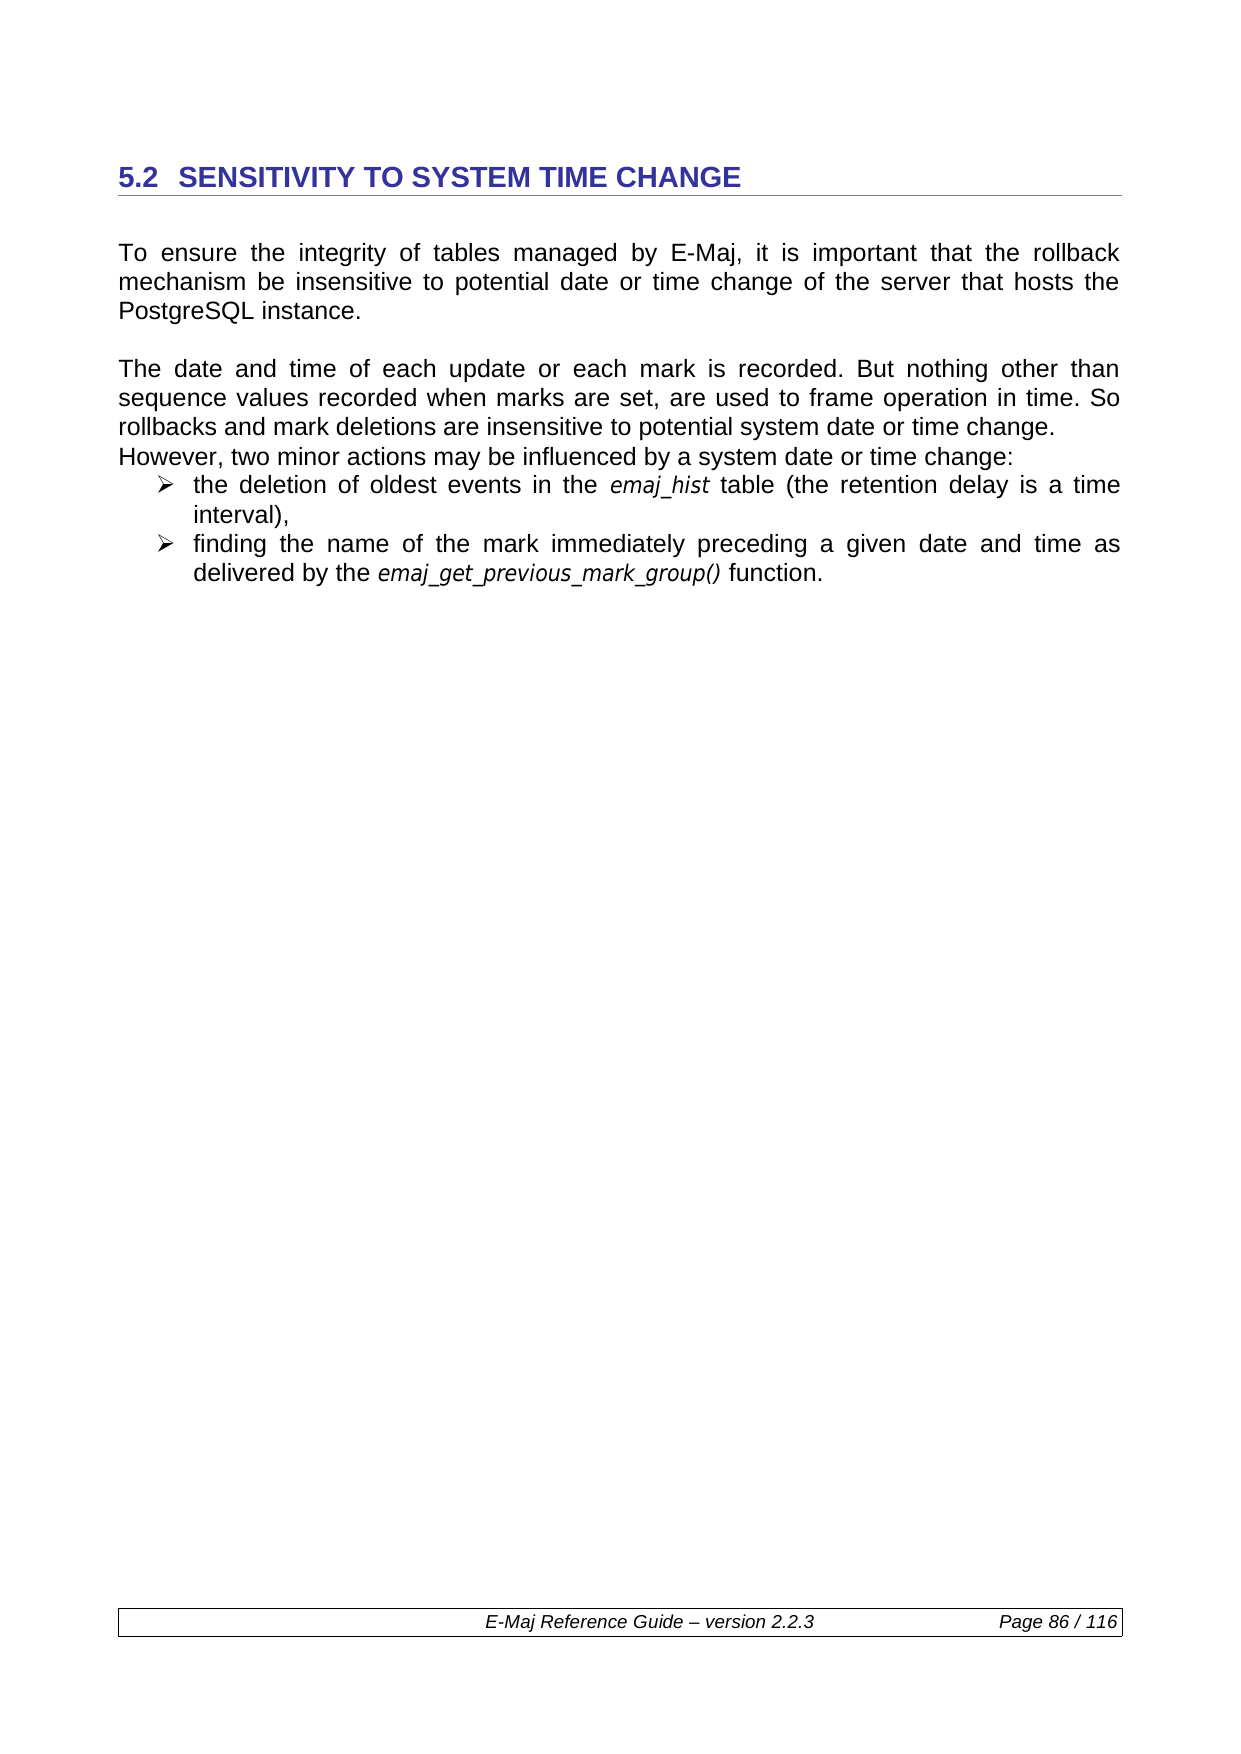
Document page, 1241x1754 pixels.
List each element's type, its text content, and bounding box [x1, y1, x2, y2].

list finding the name of the mark immediately preceding a given date and time as delivered by the emaj_get_previous_mark_group() function. [156, 528, 1122, 587]
text The date and time of each update or each mark is recorded. But nothing other than sequence values recorded when marks are set, are used to frame operation in time. So rollbacks and mark deletions are insensitive to potential system date or time change. [118, 354, 1122, 441]
list the deletion of oldest events in the emaj_hist table (the retention delay is a time interval), [156, 470, 1122, 528]
subtitle Sensitivity to system time change [118, 160, 1122, 195]
text To ensure the integrity of tables managed by E-Maj, it is important that the rollback mechanism be insensitive to potential date or time change of the server that hosts the PostgreSQL instance. [118, 238, 1122, 325]
text However, two minor actions may be influenced by a system date or time change: [118, 441, 1122, 470]
